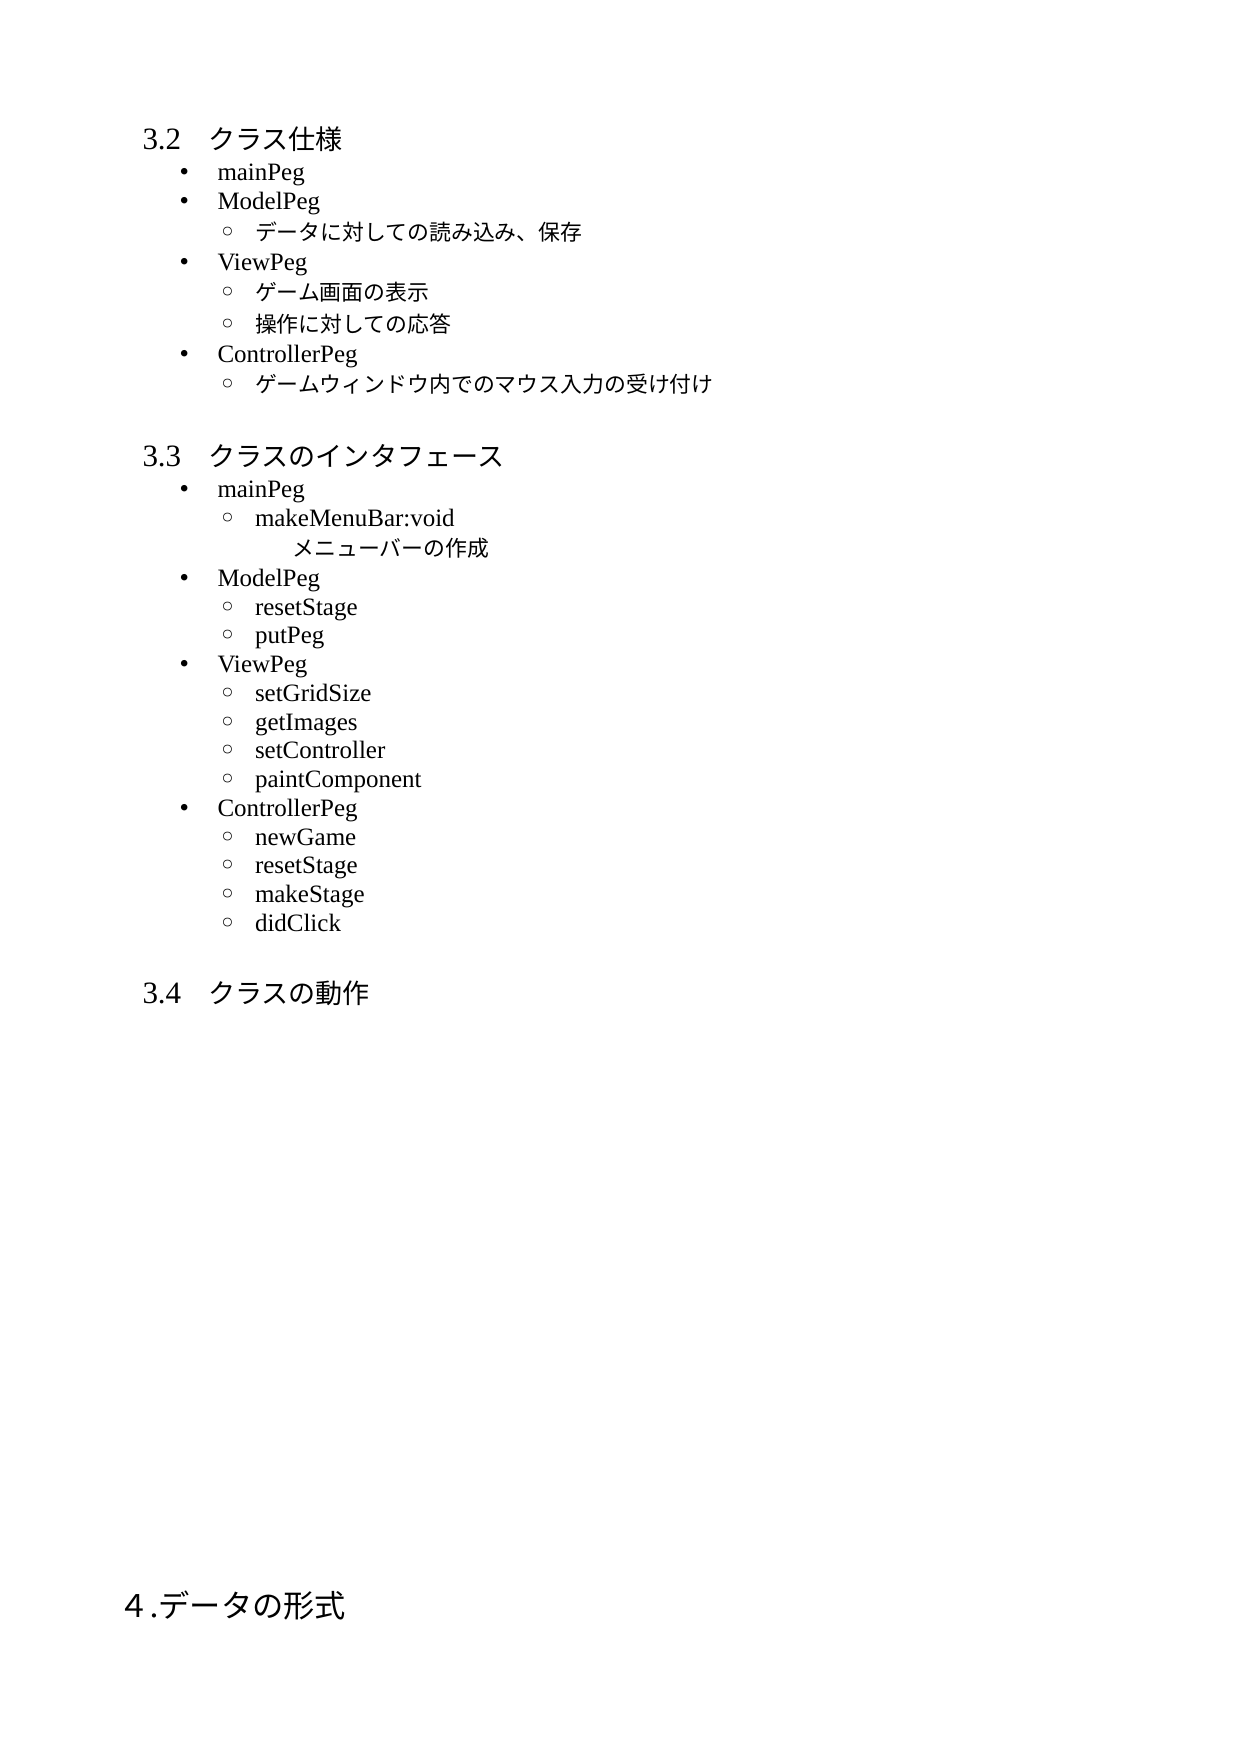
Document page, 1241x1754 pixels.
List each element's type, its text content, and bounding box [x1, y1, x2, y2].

list paintComponent [217, 764, 1122, 793]
text 3.4 クラスの動作 [142, 972, 1122, 1012]
list setGridSize [217, 678, 1122, 707]
list mainPeg [180, 157, 1122, 186]
list ゲームウィンドウ内でのマウス入力の受け付け [217, 367, 1122, 399]
list ControllerPeg [180, 339, 1122, 367]
list makeMenuBar:void [217, 503, 1122, 531]
list ModelPeg [180, 563, 1122, 592]
text ４.データの形式 [118, 1581, 1122, 1626]
list ViewPeg [180, 649, 1122, 678]
list ViewPeg [180, 247, 1122, 275]
text 3.3 クラスのインタフェース [142, 435, 1122, 474]
list ControllerPeg [180, 793, 1122, 822]
list 操作に対しての応答 [217, 307, 1122, 339]
list ゲーム画面の表示 [217, 275, 1122, 307]
list putPeg [217, 621, 1122, 649]
text 3.2 クラス仕様 [142, 118, 1122, 157]
list getImages [217, 707, 1122, 736]
list mainPeg [180, 474, 1122, 503]
list newGame [217, 822, 1122, 851]
list makeStage [217, 879, 1122, 908]
list ModelPeg [180, 186, 1122, 215]
list メニューバーの作成 [255, 531, 1122, 563]
list didClick [217, 908, 1122, 937]
list resetStage [217, 851, 1122, 879]
list setController [217, 736, 1122, 764]
list resetStage [217, 592, 1122, 621]
list データに対しての読み込み、保存 [217, 215, 1122, 247]
